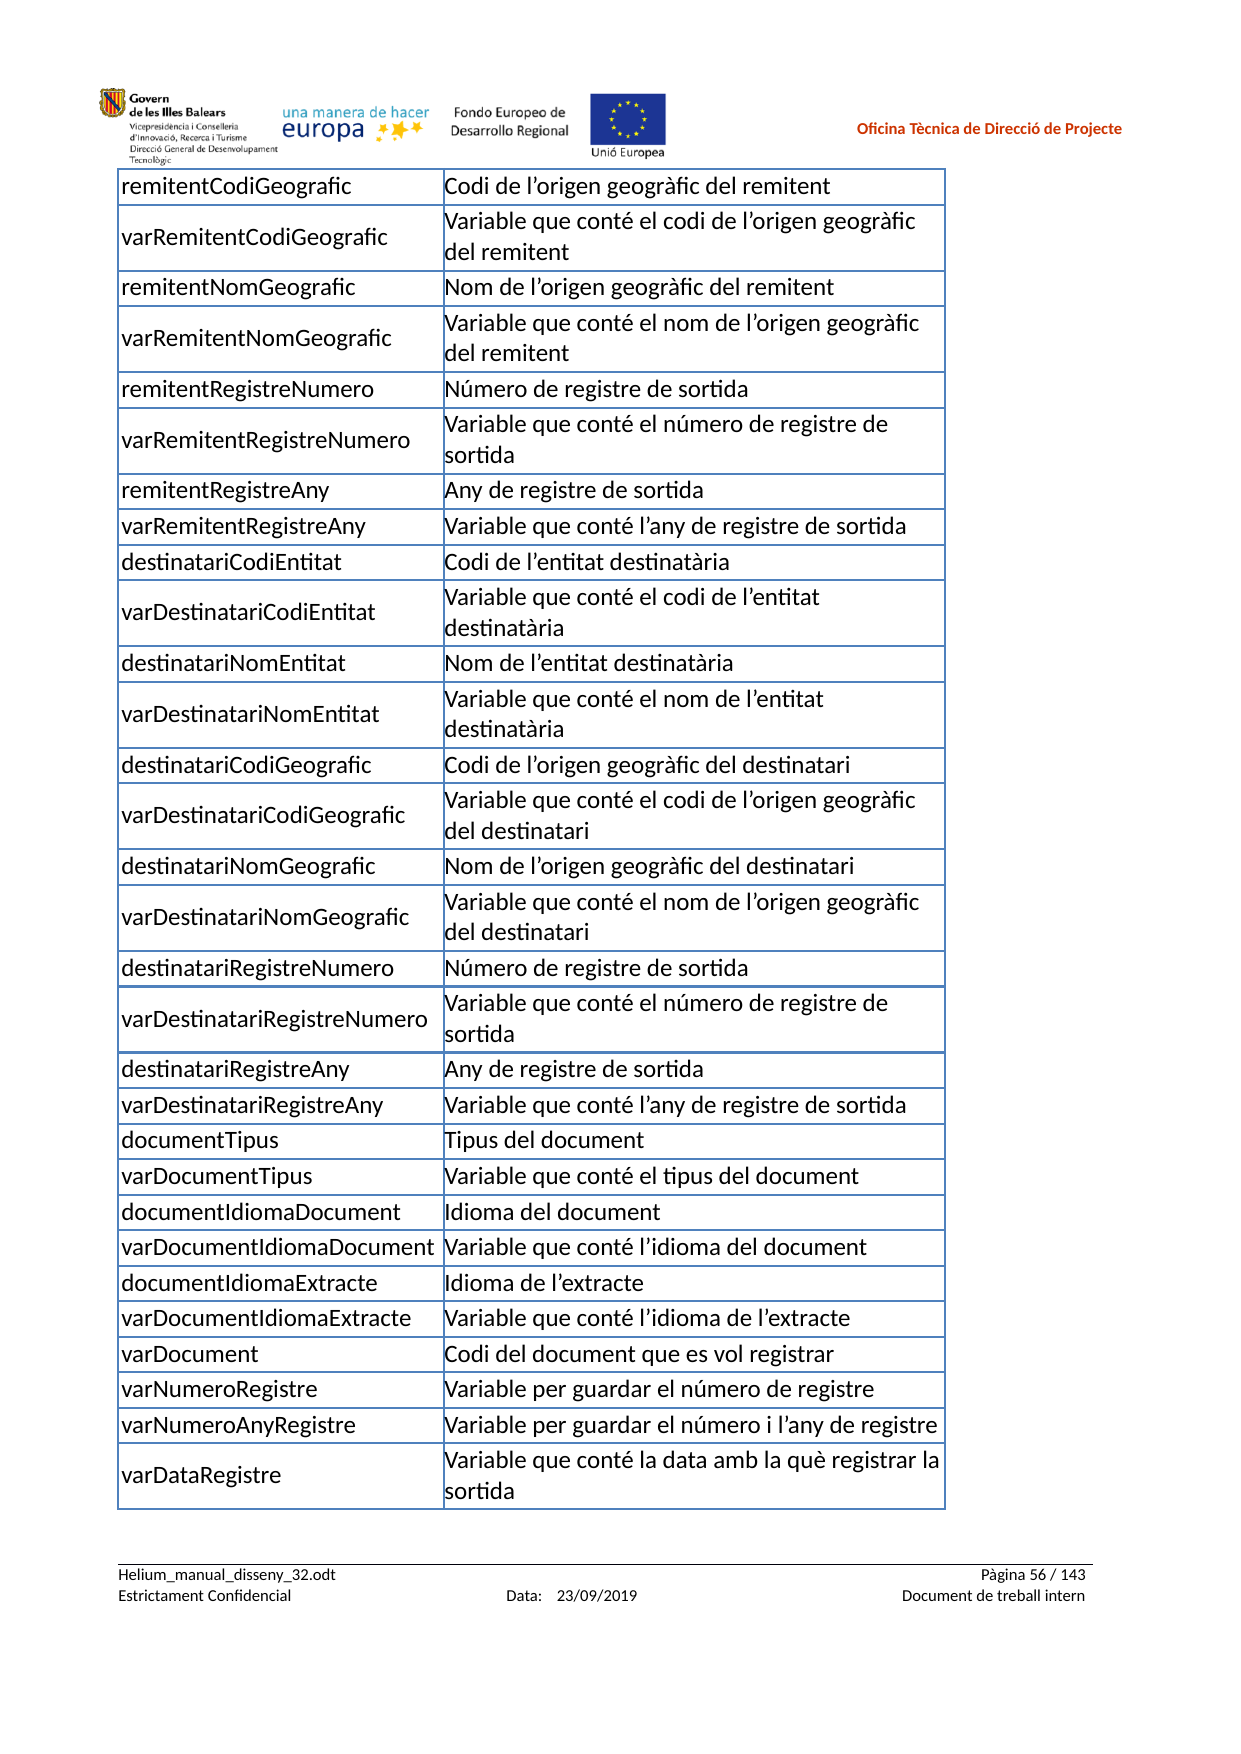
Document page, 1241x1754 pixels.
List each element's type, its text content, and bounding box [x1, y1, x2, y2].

table_cell varDataRegistre [119, 1444, 443, 1508]
table_cell varRemitentCodiGeografic [119, 206, 443, 269]
table_cell Variable que conté el nom de l’origen geogràfic del remitent [445, 307, 944, 371]
table_cell Any de registre de sortida [445, 1054, 944, 1087]
table_cell varDestinatariRegistreAny [119, 1089, 443, 1122]
table_cell Codi del document que es vol registrar [445, 1338, 944, 1371]
table_cell destinatariNomEntitat [119, 647, 443, 681]
table_cell remitentCodiGeografic [119, 170, 443, 203]
table_cell Variable que conté l’any de registre de sortida [445, 510, 944, 544]
table_cell Nom de l’origen geogràfic del remitent [445, 272, 944, 305]
table_cell Variable que conté l’any de registre de sortida [445, 1089, 944, 1122]
table_cell Variable que conté el número de registre de sortida [445, 988, 944, 1051]
table_cell Nom de l’entitat destinatària [445, 647, 944, 681]
table_cell Variable que conté el codi de l’origen geogràfic del remitent [445, 206, 944, 269]
table_cell varRemitentRegistreNumero [119, 409, 443, 473]
table_cell destinatariRegistreNumero [119, 952, 443, 985]
table_cell varRemitentRegistreAny [119, 510, 443, 544]
table_cell varDocumentIdiomaExtracte [119, 1302, 443, 1336]
table_cell Tipus del document [445, 1125, 944, 1158]
table_cell Idioma de l’extracte [445, 1267, 944, 1300]
table_cell Variable que conté el codi de l’entitat destinatària [445, 581, 944, 645]
table_cell documentIdiomaExtracte [119, 1267, 443, 1300]
table_cell Nom de l’origen geogràfic del destinatari [445, 850, 944, 884]
table_cell Número de registre de sortida [445, 952, 944, 985]
table_cell varDestinatariCodiEntitat [119, 581, 443, 645]
table_cell varNumeroRegistre [119, 1373, 443, 1407]
table_cell Variable que conté l’idioma del document [445, 1231, 944, 1264]
table_cell destinatariNomGeografic [119, 850, 443, 884]
table_cell documentTipus [119, 1125, 443, 1158]
table_cell destinatariCodiGeografic [119, 749, 443, 782]
table_cell varDocument [119, 1338, 443, 1371]
table_cell destinatariRegistreAny [119, 1054, 443, 1087]
table_cell varNumeroAnyRegistre [119, 1409, 443, 1442]
table_cell Codi de l’origen geogràfic del destinatari [445, 749, 944, 782]
table_cell Variable que conté el número de registre de sortida [445, 409, 944, 473]
table_cell destinatariCodiEntitat [119, 546, 443, 579]
table_cell documentIdiomaDocument [119, 1196, 443, 1229]
table_cell varDestinatariNomEntitat [119, 683, 443, 747]
table_cell varRemitentNomGeografic [119, 307, 443, 371]
table_cell Variable per guardar el número de registre [445, 1373, 944, 1407]
table_cell remitentNomGeografic [119, 272, 443, 305]
table_cell Variable per guardar el número i l’any de registre [445, 1409, 944, 1442]
table_cell Codi de l’origen geogràfic del remitent [445, 170, 944, 203]
table_cell Variable que conté el nom de l’origen geogràfic del destinatari [445, 886, 944, 950]
table_cell Variable que conté l’idioma de l’extracte [445, 1302, 944, 1336]
table_cell varDocumentIdiomaDocument [119, 1231, 443, 1264]
table_cell Variable que conté la data amb la què registrar la sortida [445, 1444, 944, 1508]
table_cell Variable que conté el codi de l’origen geogràfic del destinatari [445, 784, 944, 848]
table_cell varDestinatariNomGeografic [119, 886, 443, 950]
table_cell varDestinatariRegistreNumero [119, 988, 443, 1051]
table_cell Idioma del document [445, 1196, 944, 1229]
table_cell Número de registre de sortida [445, 373, 944, 407]
table_cell Any de registre de sortida [445, 475, 944, 508]
table_cell Variable que conté el tipus del document [445, 1160, 944, 1193]
picture [99, 87, 668, 166]
table_cell Codi de l’entitat destinatària [445, 546, 944, 579]
table_cell varDestinatariCodiGeografic [119, 784, 443, 848]
table_cell remitentRegistreAny [119, 475, 443, 508]
table_cell Variable que conté el nom de l’entitat destinatària [445, 683, 944, 747]
table_cell varDocumentTipus [119, 1160, 443, 1193]
table_cell remitentRegistreNumero [119, 373, 443, 407]
